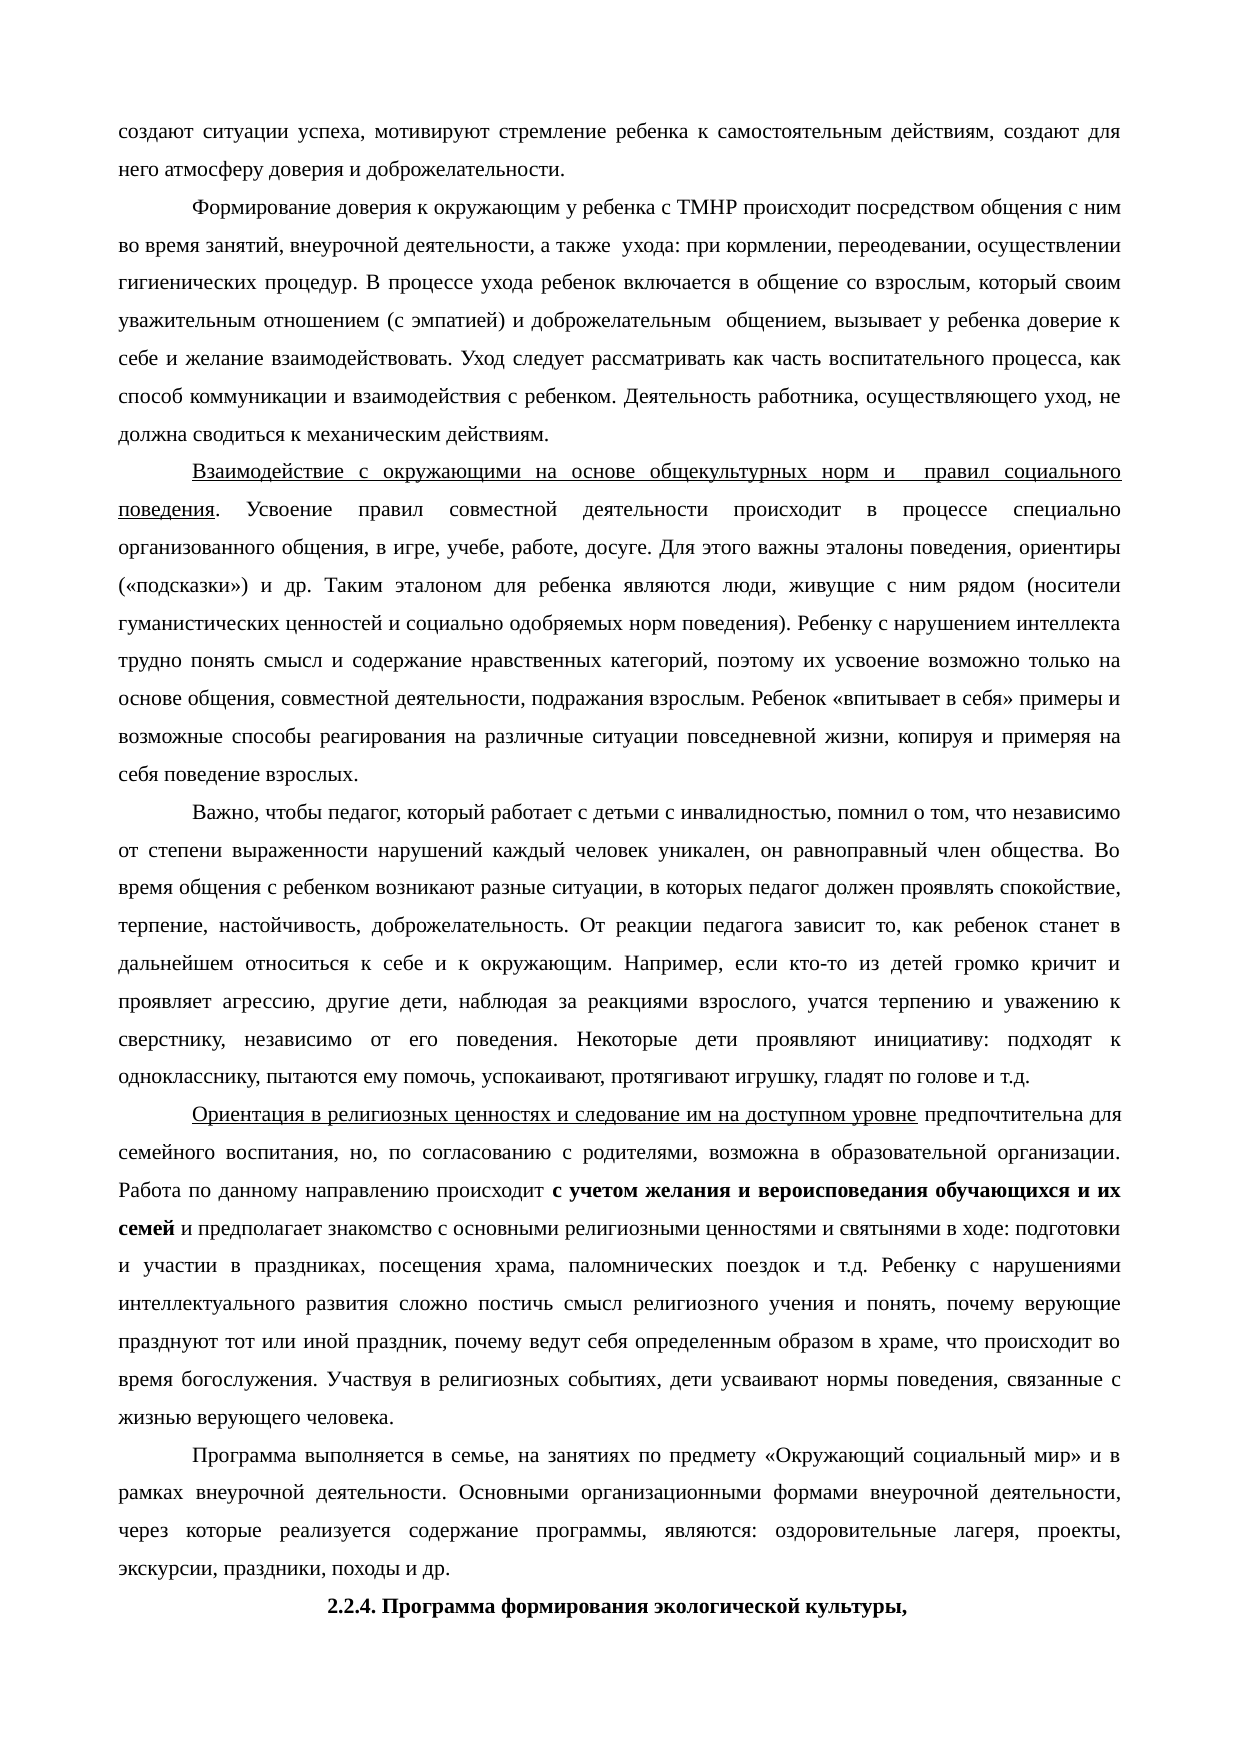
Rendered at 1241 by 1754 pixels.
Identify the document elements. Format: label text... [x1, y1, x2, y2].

text Формирование доверия к окружающим у ребенка с ТМНР происходит посредством общения с ним во время занятий, внеурочной деятельности, а также ухода: при кормлении, переодевании, осуществлении гигиенических процедур. В процессе ухода ребенок включается в общение со взрослым, который своим уважительным отношением (с эмпатией) и доброжелательным общением, вызывает у ребенка доверие к себе и желание взаимодействовать. Уход следует рассматривать как часть воспитательного процесса, как способ коммуникации и взаимодействия с ребенком. Деятельность работника, осуществляющего уход, не должна сводиться к механическим действиям. [118, 194, 1122, 446]
text создают ситуации успеха, мотивируют стремление ребенка к самостоятельным действиям, создают для него атмосферу доверия и доброжелательности. [118, 118, 1122, 181]
text 2.2.4. Программа формирования экологической культуры, [118, 1593, 1122, 1618]
text Программа выполняется в семье, на занятиях по предмету «Окружающий социальный мир» и в рамках внеурочной деятельности. Основными организационными формами внеурочной деятельности, через которые реализуется содержание программы, являются: оздоровительные лагеря, проекты, экскурсии, праздники, походы и др. [118, 1442, 1122, 1580]
text Взаимодействие с окружающими на основе общекультурных норм и правил социального поведения. Усвоение правил совместной деятельности происходит в процессе специально организованного общения, в игре, учебе, работе, досуге. Для этого важны эталоны поведения, ориентиры («подсказки») и др. Таким эталоном для ребенка являются люди, живущие с ним рядом (носители гуманистических ценностей и социально одобряемых норм поведения). Ребенку с нарушением интеллекта трудно понять смысл и содержание нравственных категорий, поэтому их усвоение возможно только на основе общения, совместной деятельности, подражания взрослым. Ребенок «впитывает в себя» примеры и возможные способы реагирования на различные ситуации повседневной жизни, копируя и примеряя на себя поведение взрослых. [118, 458, 1122, 786]
text Важно, чтобы педагог, который работает с детьми с инвалидностью, помнил о том, что независимо от степени выраженности нарушений каждый человек уникален, он равноправный член общества. Во время общения с ребенком возникают разные ситуации, в которых педагог должен проявлять спокойствие, терпение, настойчивость, доброжелательность. От реакции педагога зависит то, как ребенок станет в дальнейшем относиться к себе и к окружающим. Например, если кто-то из детей громко кричит и проявляет агрессию, другие дети, наблюдая за реакциями взрослого, учатся терпению и уважению к сверстнику, независимо от его поведения. Некоторые дети проявляют инициативу: подходят к однокласснику, пытаются ему помочь, успокаивают, протягивают игрушку, гладят по голове и т.д. [118, 799, 1122, 1089]
text Ориентация в религиозных ценностях и следование им на доступном уровне предпочтительна для семейного воспитания, но, по согласованию с родителями, возможна в образовательной организации. Работа по данному направлению происходит с учетом желания и вероисповедания обучающихся и их семей и предполагает знакомство с основными религиозными ценностями и святынями в ходе: подготовки и участии в праздниках, посещения храма, паломнических поездок и т.д. Ребенку с нарушениями интеллектуального развития сложно постичь смысл религиозного учения и понять, почему верующие празднуют тот или иной праздник, почему ведут себя определенным образом в храме, что происходит во время богослужения. Участвуя в религиозных событиях, дети усваивают нормы поведения, связанные с жизнью верующего человека. [118, 1101, 1122, 1429]
